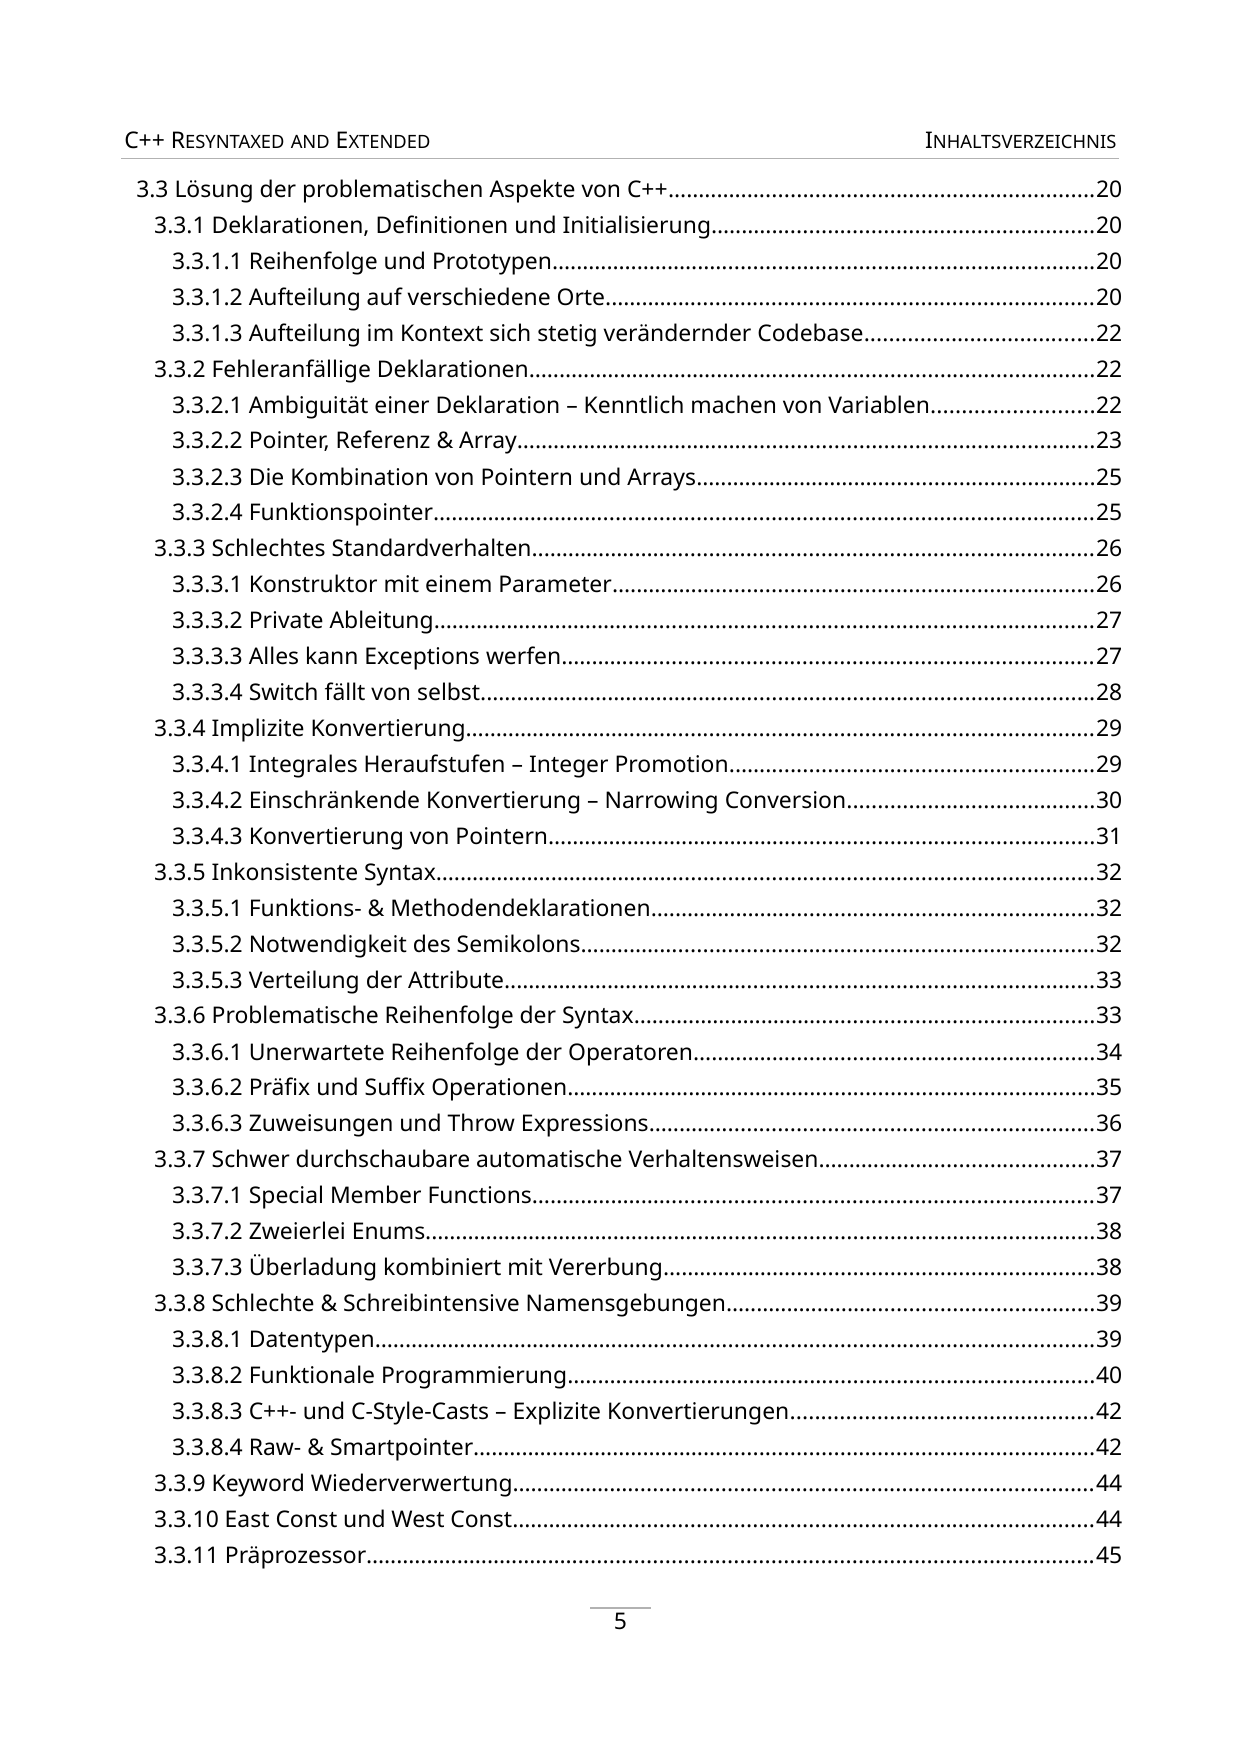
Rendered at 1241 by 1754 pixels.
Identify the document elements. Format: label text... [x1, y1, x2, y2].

text 3.3.5.2 Notwendigkeit des Semikolons 32 [118, 928, 1122, 959]
text 3.3.7.3 Überladung kombiniert mit Vererbung 38 [118, 1251, 1122, 1282]
text 3.3.8.1 Datentypen 39 [118, 1323, 1122, 1354]
text 3.3.1 Deklarationen, Definitionen und Initialisierung 20 [118, 209, 1122, 240]
text 3.3.1.3 Aufteilung im Kontext sich stetig verändernder Codebase 22 [118, 317, 1122, 348]
text 3.3.5.1 Funktions- & Methodendeklarationen 32 [118, 892, 1122, 923]
text 3.3.9 Keyword Wiederverwertung 44 [118, 1467, 1122, 1498]
text 3.3.1.1 Reihenfolge und Prototypen 20 [118, 245, 1122, 276]
text 3.3.8.4 Raw- & Smartpointer 42 [118, 1431, 1122, 1462]
text 3.3.4.3 Konvertierung von Pointern 31 [118, 820, 1122, 851]
text 3.3.3.2 Private Ableitung 27 [118, 604, 1122, 635]
text 3.3.4 Implizite Konvertierung 29 [118, 712, 1122, 743]
text 3.3.11 Präprozessor 45 [118, 1538, 1122, 1570]
text 3.3.8.3 C++- und C-Style-Casts – Explizite Konvertierungen 42 [118, 1395, 1122, 1426]
text 3.3.2.3 Die Kombination von Pointern und Arrays 25 [118, 460, 1122, 492]
text 3.3.2 Fehleranfällige Deklarationen 22 [118, 353, 1122, 384]
text 3.3.5 Inkonsistente Syntax 32 [118, 856, 1122, 887]
text 3.3.2.1 Ambiguität einer Deklaration – Kenntlich machen von Variablen 22 [118, 388, 1122, 420]
text 3.3.4.2 Einschränkende Konvertierung – Narrowing Conversion 30 [118, 784, 1122, 815]
text 3.3.8 Schlechte & Schreibintensive Namensgebungen 39 [118, 1287, 1122, 1318]
text 3.3.3 Schlechtes Standardverhalten 26 [118, 532, 1122, 563]
text 3.3 Lösung der problematischen Aspekte von C++ 20 [118, 173, 1122, 204]
text 3.3.6.3 Zuweisungen und Throw Expressions 36 [118, 1107, 1122, 1138]
text 3.3.3.3 Alles kann Exceptions werfen 27 [118, 640, 1122, 671]
text 3.3.7 Schwer durchschaubare automatische Verhaltensweisen 37 [118, 1143, 1122, 1174]
text 3.3.3.4 Switch fällt von selbst 28 [118, 676, 1122, 707]
text 3.3.7.1 Special Member Functions 37 [118, 1179, 1122, 1210]
text 3.3.3.1 Konstruktor mit einem Parameter 26 [118, 568, 1122, 599]
text 3.3.8.2 Funktionale Programmierung 40 [118, 1359, 1122, 1390]
text 3.3.6.2 Präfix und Suffix Operationen 35 [118, 1071, 1122, 1103]
text 3.3.6.1 Unerwartete Reihenfolge der Operatoren 34 [118, 1035, 1122, 1067]
text 3.3.7.2 Zweierlei Enums 38 [118, 1215, 1122, 1246]
text 3.3.10 East Const und West Const 44 [118, 1503, 1122, 1534]
text 3.3.1.2 Aufteilung auf verschiedene Orte 20 [118, 281, 1122, 312]
text 3.3.5.3 Verteilung der Attribute 33 [118, 963, 1122, 995]
text 3.3.4.1 Integrales Heraufstufen – Integer Promotion 29 [118, 748, 1122, 779]
text 3.3.6 Problematische Reihenfolge der Syntax 33 [118, 999, 1122, 1031]
text 3.3.2.4 Funktionspointer 25 [118, 496, 1122, 528]
text 3.3.2.2 Pointer, Referenz & Array 23 [118, 424, 1122, 456]
